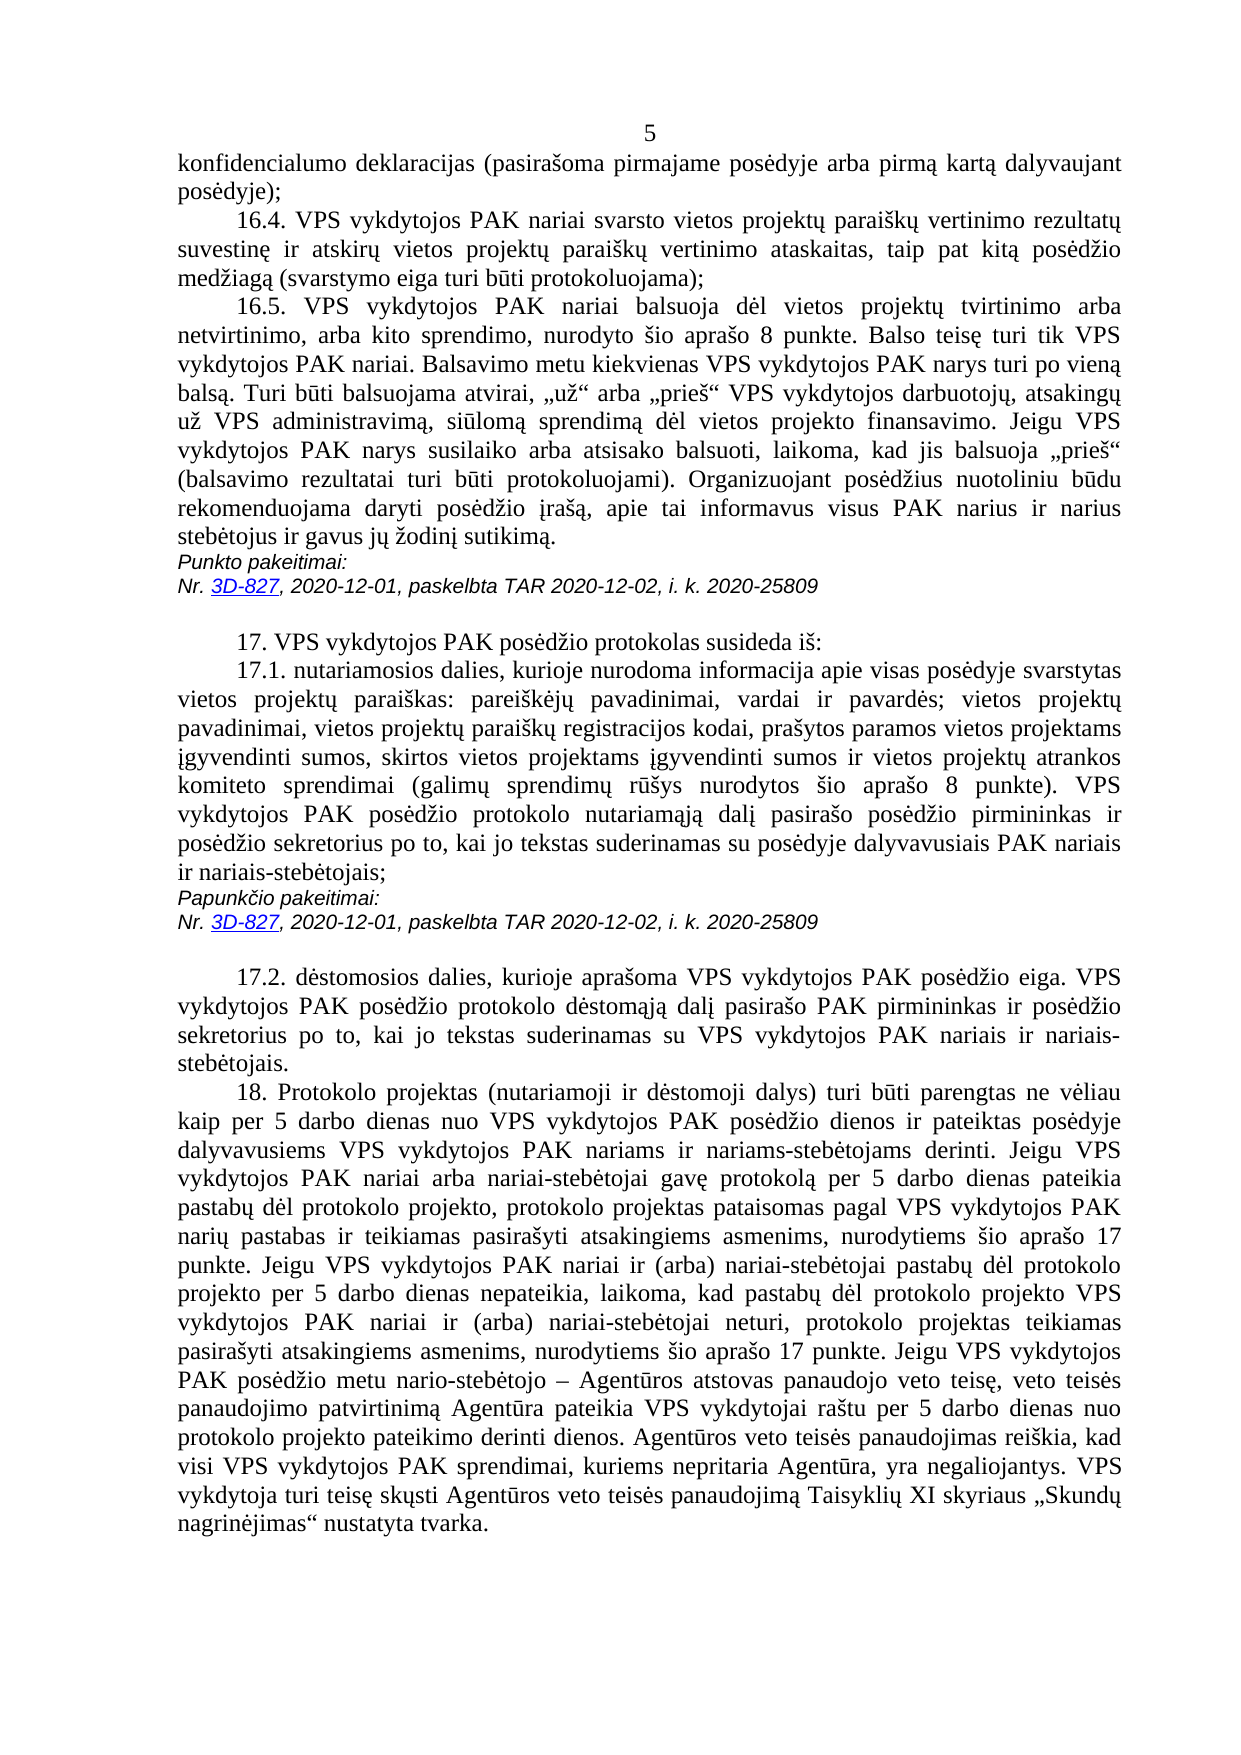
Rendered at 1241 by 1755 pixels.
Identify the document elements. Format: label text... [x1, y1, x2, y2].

text Punkto pakeitimai: [177, 550, 1122, 574]
text konfidencialumo deklaracijas (pasirašoma pirmajame posėdyje arba pirmą kartą dalyvaujant posėdyje); [177, 148, 1122, 205]
text Nr. 3D-827, 2020-12-01, paskelbta TAR 2020-12-02, i. k. 2020-25809 [177, 574, 1122, 598]
text Papunkčio pakeitimai: [177, 886, 1122, 909]
text 17.2. dėstomosios dalies, kurioje aprašoma VPS vykdytojos PAK posėdžio eiga. VPS vykdytojos PAK posėdžio protokolo dėstomąją dalį pasirašo PAK pirmininkas ir posėdžio sekretorius po to, kai jo tekstas suderinamas su VPS vykdytojos PAK nariais ir nariais-stebėtojais. [177, 962, 1122, 1077]
text 17. VPS vykdytojos PAK posėdžio protokolas susideda iš: [177, 627, 1122, 656]
text 17.1. nutariamosios dalies, kurioje nurodoma informacija apie visas posėdyje svarstytas vietos projektų paraiškas: pareiškėjų pavadinimai, vardai ir pavardės; vietos projektų pavadinimai, vietos projektų paraiškų registracijos kodai, prašytos paramos vietos projektams įgyvendinti sumos, skirtos vietos projektams įgyvendinti sumos ir vietos projektų atrankos komiteto sprendimai (galimų sprendimų rūšys nurodytos šio aprašo 8 punkte). VPS vykdytojos PAK posėdžio protokolo nutariamąją dalį pasirašo posėdžio pirmininkas ir posėdžio sekretorius po to, kai jo tekstas suderinamas su posėdyje dalyvavusiais PAK nariais ir nariais-stebėtojais; [177, 656, 1122, 886]
text 16.5. VPS vykdytojos PAK nariai balsuoja dėl vietos projektų tvirtinimo arba netvirtinimo, arba kito sprendimo, nurodyto šio aprašo 8 punkte. Balso teisę turi tik VPS vykdytojos PAK nariai. Balsavimo metu kiekvienas VPS vykdytojos PAK narys turi po vieną balsą. Turi būti balsuojama atvirai, „už“ arba „prieš“ VPS vykdytojos darbuotojų, atsakingų už VPS administravimą, siūlomą sprendimą dėl vietos projekto finansavimo. Jeigu VPS vykdytojos PAK narys susilaiko arba atsisako balsuoti, laikoma, kad jis balsuoja „prieš“ (balsavimo rezultatai turi būti protokoluojami). Organizuojant posėdžius nuotoliniu būdu rekomenduojama daryti posėdžio įrašą, apie tai informavus visus PAK narius ir narius stebėtojus ir gavus jų žodinį sutikimą. [177, 291, 1122, 550]
text 18. Protokolo projektas (nutariamoji ir dėstomoji dalys) turi būti parengtas ne vėliau kaip per 5 darbo dienas nuo VPS vykdytojos PAK posėdžio dienos ir pateiktas posėdyje dalyvavusiems VPS vykdytojos PAK nariams ir nariams-stebėtojams derinti. Jeigu VPS vykdytojos PAK nariai arba nariai-stebėtojai gavę protokolą per 5 darbo dienas pateikia pastabų dėl protokolo projekto, protokolo projektas pataisomas pagal VPS vykdytojos PAK narių pastabas ir teikiamas pasirašyti atsakingiems asmenims, nurodytiems šio aprašo 17 punkte. Jeigu VPS vykdytojos PAK nariai ir (arba) nariai-stebėtojai pastabų dėl protokolo projekto per 5 darbo dienas nepateikia, laikoma, kad pastabų dėl protokolo projekto VPS vykdytojos PAK nariai ir (arba) nariai-stebėtojai neturi, protokolo projektas teikiamas pasirašyti atsakingiems asmenims, nurodytiems šio aprašo 17 punkte. Jeigu VPS vykdytojos PAK posėdžio metu nario-stebėtojo – Agentūros atstovas panaudojo veto teisę, veto teisės panaudojimo patvirtinimą Agentūra pateikia VPS vykdytojai raštu per 5 darbo dienas nuo protokolo projekto pateikimo derinti dienos. Agentūros veto teisės panaudojimas reiškia, kad visi VPS vykdytojos PAK sprendimai, kuriems nepritaria Agentūra, yra negaliojantys. VPS vykdytoja turi teisę skųsti Agentūros veto teisės panaudojimą Taisyklių XI skyriaus „Skundų nagrinėjimas“ nustatyta tvarka. [177, 1077, 1122, 1537]
text 16.4. VPS vykdytojos PAK nariai svarsto vietos projektų paraiškų vertinimo rezultatų suvestinę ir atskirų vietos projektų paraiškų vertinimo ataskaitas, taip pat kitą posėdžio medžiagą (svarstymo eiga turi būti protokoluojama); [177, 205, 1122, 291]
text Nr. 3D-827, 2020-12-01, paskelbta TAR 2020-12-02, i. k. 2020-25809 [177, 909, 1122, 933]
